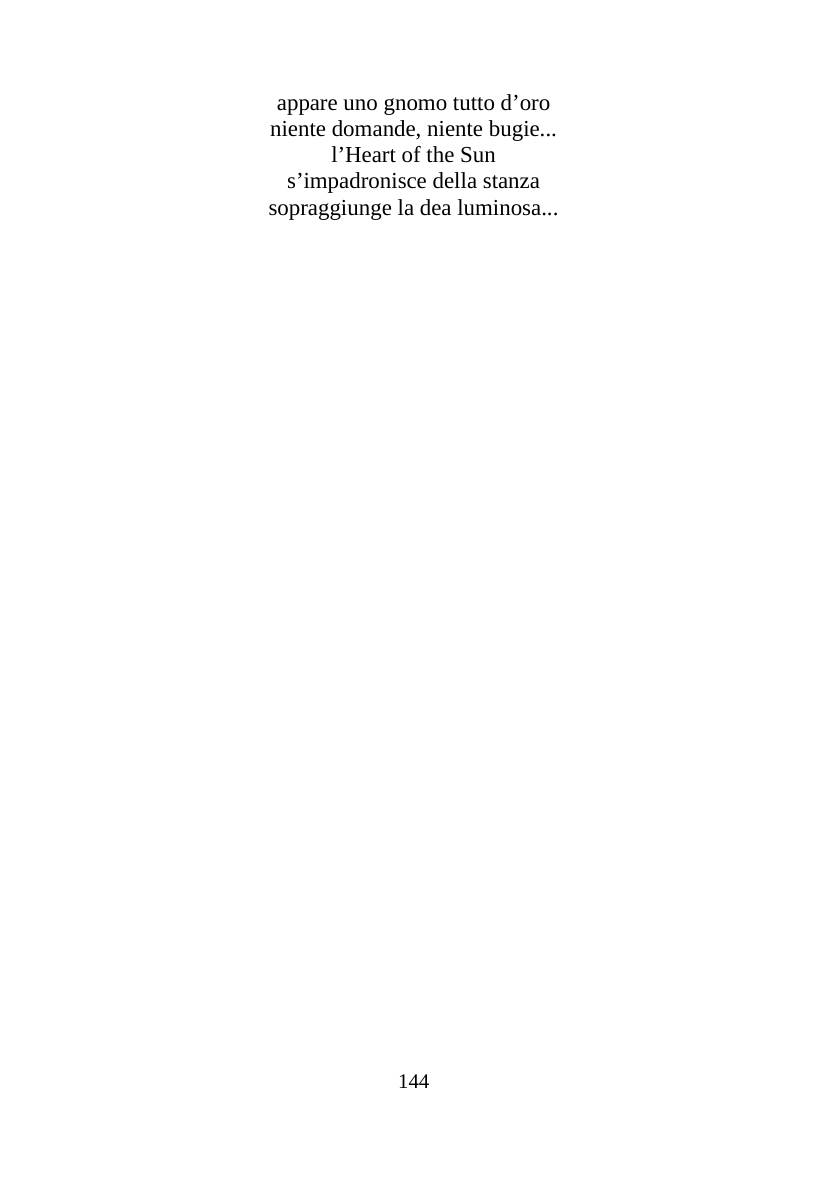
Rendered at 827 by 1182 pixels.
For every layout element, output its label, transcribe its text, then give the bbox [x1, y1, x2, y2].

text l’Heart of the Sun [88, 141, 738, 168]
text appare uno gnomo tutto d’oro [88, 88, 738, 115]
text s’impadronisce della stanza [88, 168, 738, 194]
text niente domande, niente bugie... [88, 115, 738, 141]
text sopraggiunge la dea luminosa... [88, 194, 738, 220]
